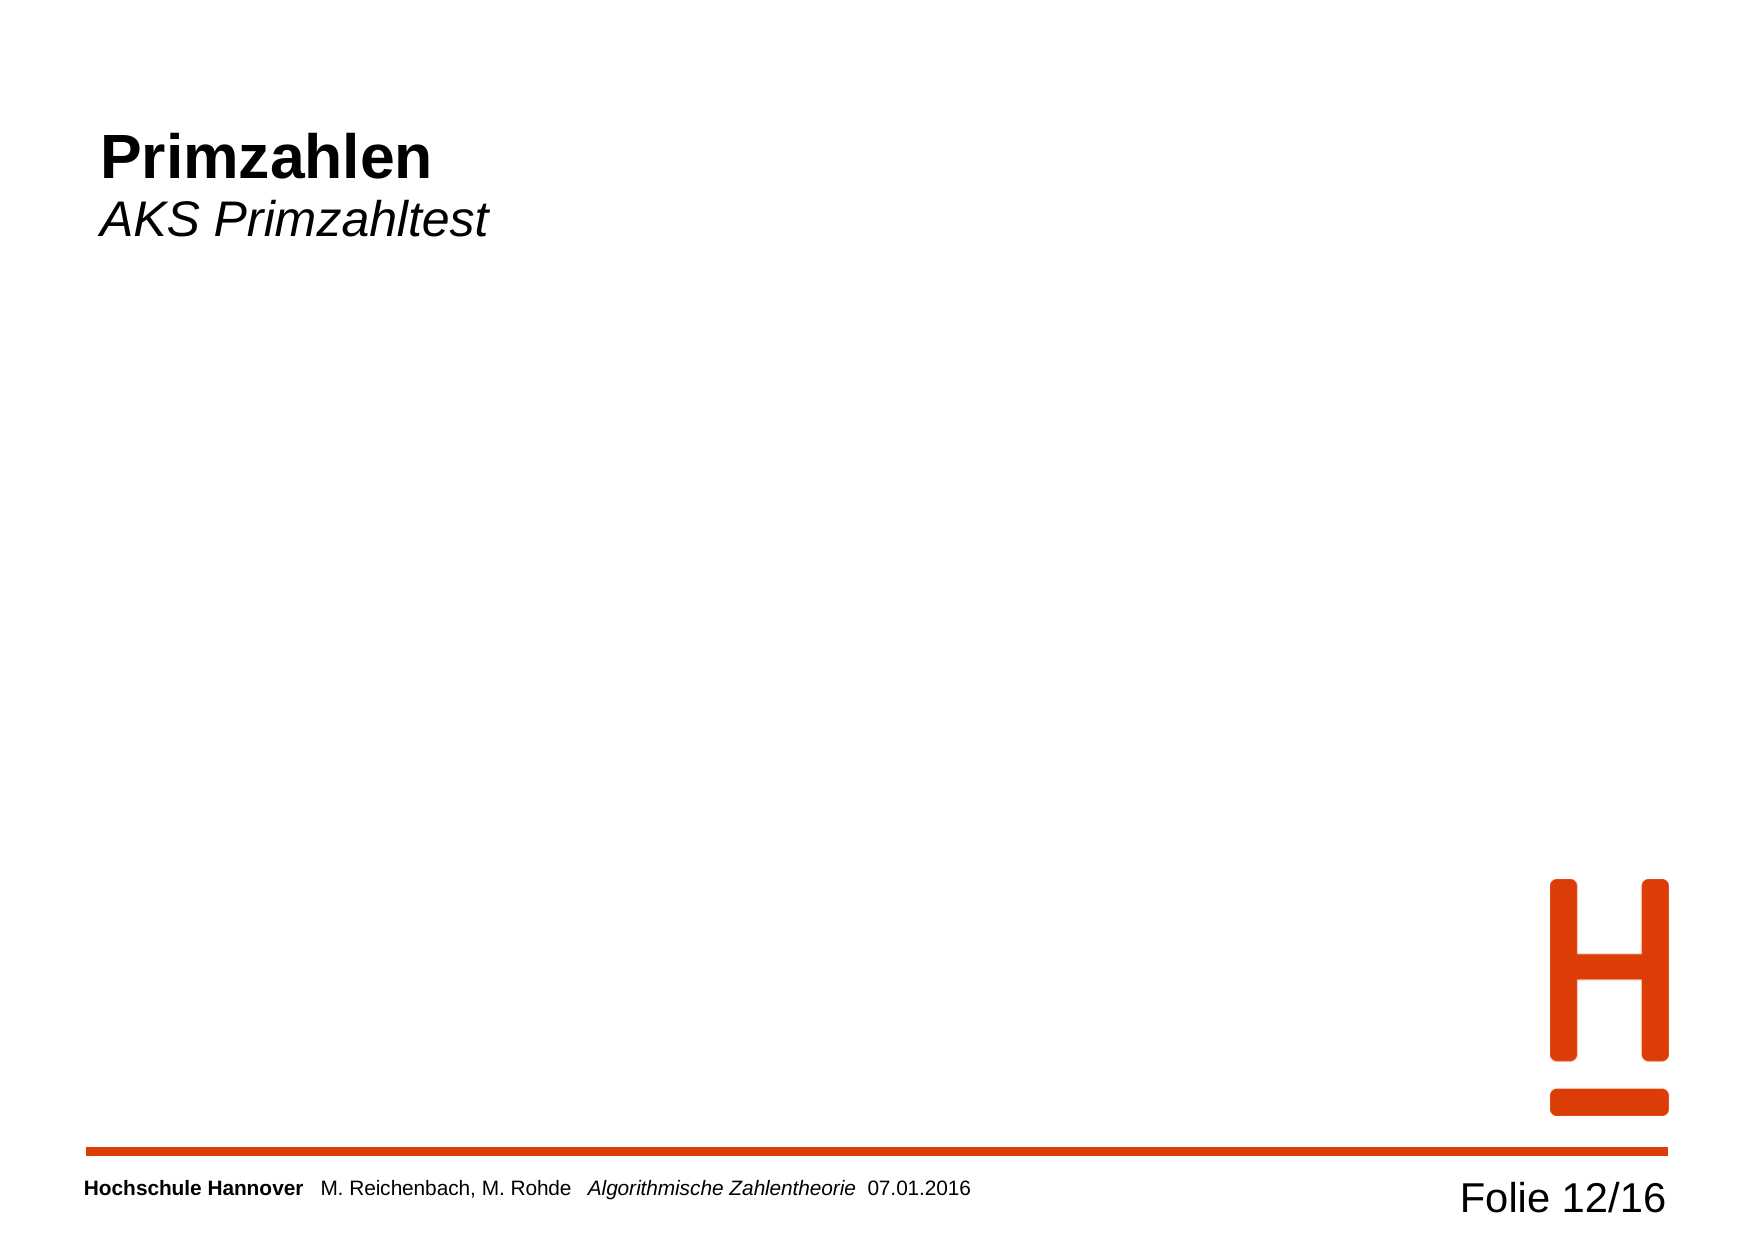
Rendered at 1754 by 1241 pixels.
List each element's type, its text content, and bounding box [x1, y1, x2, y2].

picture [1550, 879, 1669, 1116]
title Primzahlen AKS Primzahltest [100, 121, 1683, 278]
